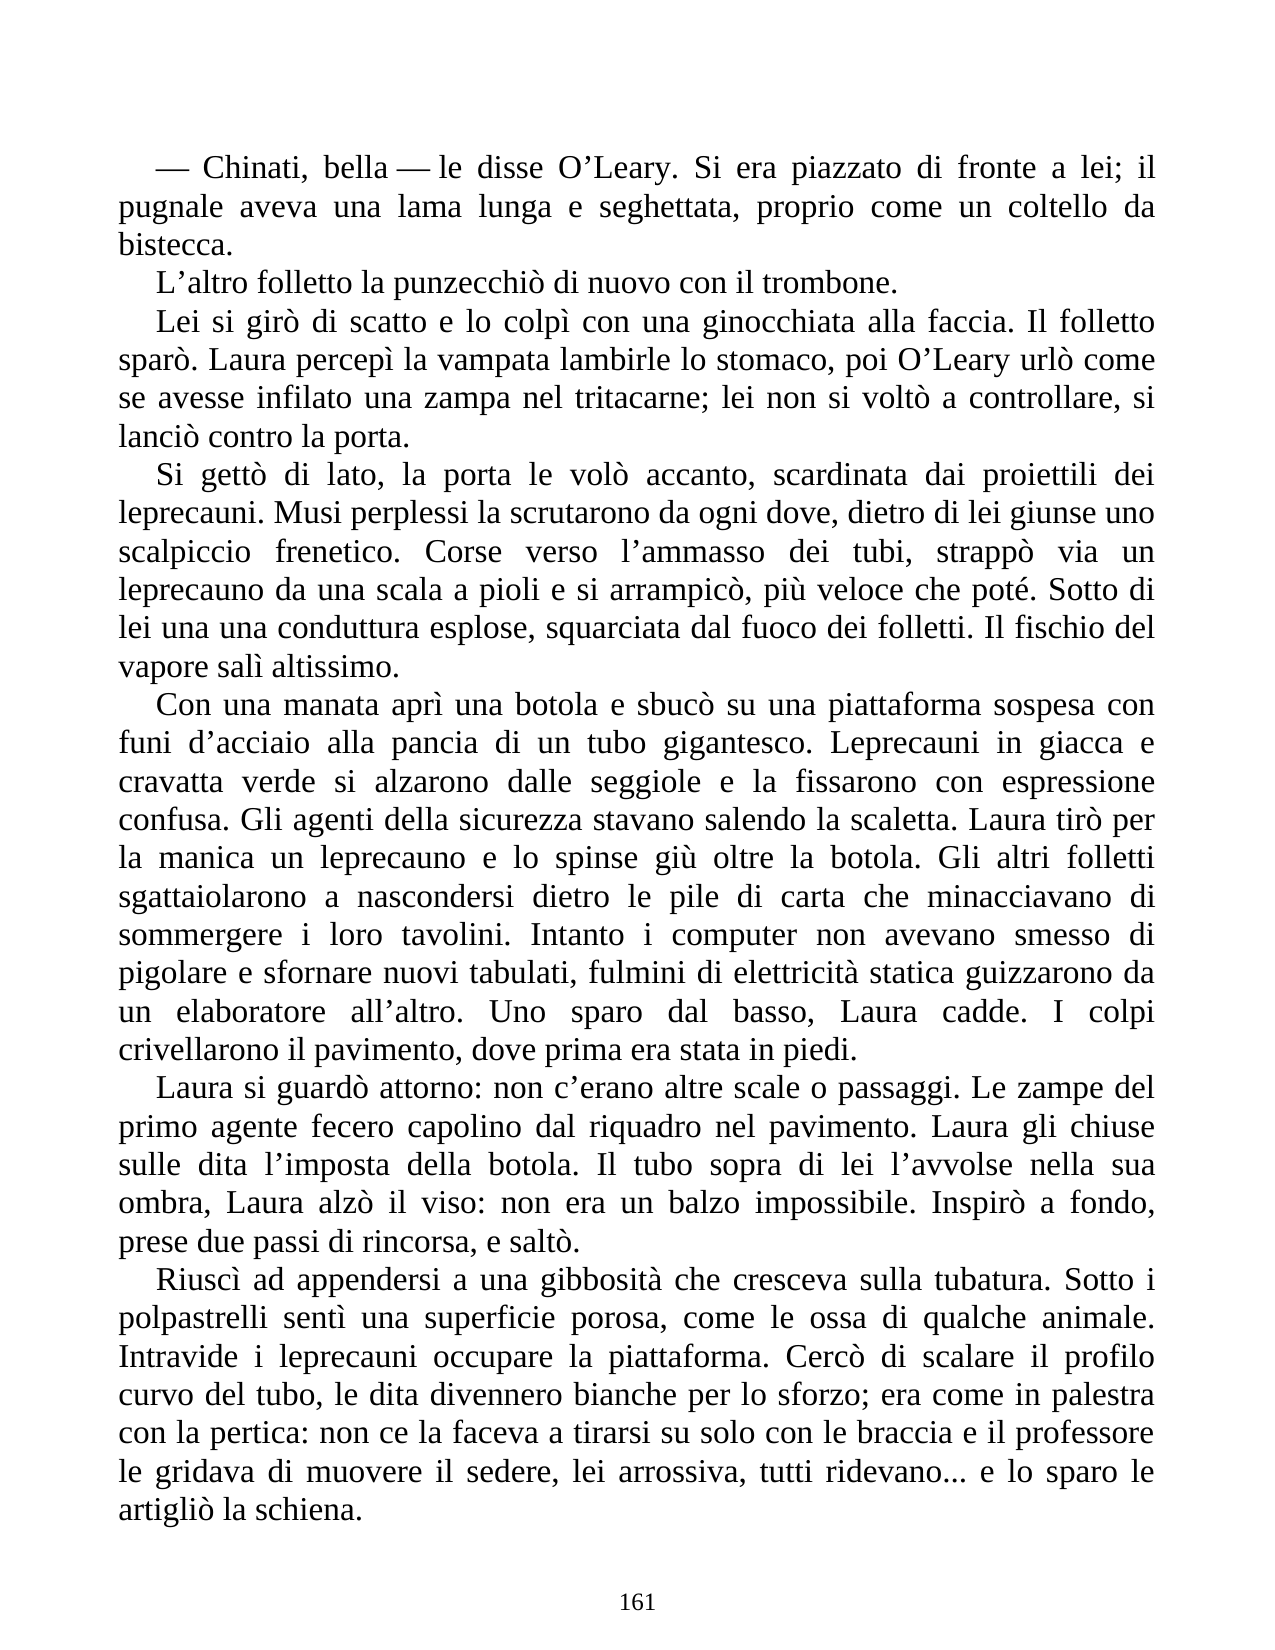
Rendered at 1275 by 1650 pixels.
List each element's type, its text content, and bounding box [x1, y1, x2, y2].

text Si gettò di lato, la porta le volò accanto, scardinata dai proiettili dei leprecauni. Musi perplessi la scrutarono da ogni dove, dietro di lei giunse uno scalpiccio frenetico. Corse verso l’ammasso dei tubi, strappò via un leprecauno da una scala a pioli e si arrampicò, più veloce che poté. Sotto di lei una una conduttura esplose, squarciata dal fuoco dei folletti. Il fischio del vapore salì altissimo. [118, 454, 1157, 684]
text Lei si girò di scatto e lo colpì con una ginocchiata alla faccia. Il folletto sparò. Laura percepì la vampata lambirle lo stomaco, poi O’Leary urlò come se avesse infilato una zampa nel tritacarne; lei non si voltò a controllare, si lanciò contro la porta. [118, 301, 1157, 454]
text Con una manata aprì una botola e sbucò su una piattaforma sospesa con funi d’acciaio alla pancia di un tubo gigantesco. Leprecauni in giacca e cravatta verde si alzarono dalle seggiole e la fissarono con espressione confusa. Gli agenti della sicurezza stavano salendo la scaletta. Laura tirò per la manica un leprecauno e lo spinse giù oltre la botola. Gli altri folletti sgattaiolarono a nascondersi dietro le pile di carta che minacciavano di sommergere i loro tavolini. Intanto i computer non avevano smesso di pigolare e sfornare nuovi tabulati, fulmini di elettricità statica guizzarono da un elaboratore all’altro. Uno sparo dal basso, Laura cadde. I colpi crivellarono il pavimento, dove prima era stata in piedi. [118, 684, 1157, 1068]
text Riuscì ad appendersi a una gibbosità che cresceva sulla tubatura. Sotto i polpastrelli sentì una superficie porosa, come le ossa di qualche animale. Intravide i leprecauni occupare la piattaforma. Cercò di scalare il profilo curvo del tubo, le dita divennero bianche per lo sforzo; era come in palestra con la pertica: non ce la faceva a tirarsi su solo con le braccia e il professore le gridava di muovere il sedere, lei arrossiva, tutti ridevano... e lo sparo le artigliò la schiena. [118, 1259, 1157, 1528]
text — Chinati, bella — le disse O’Leary. Si era piazzato di fronte a lei; il pugnale aveva una lama lunga e seghettata, proprio come un coltello da bistecca. [118, 148, 1157, 263]
text L’altro folletto la punzecchiò di nuovo con il trombone. [118, 263, 1157, 301]
text Laura si guardò attorno: non c’erano altre scale o passaggi. Le zampe del primo agente fecero capolino dal riquadro nel pavimento. Laura gli chiuse sulle dita l’imposta della botola. Il tubo sopra di lei l’avvolse nella sua ombra, Laura alzò il viso: non era un balzo impossibile. Inspirò a fondo, prese due passi di rincorsa, e saltò. [118, 1068, 1157, 1259]
